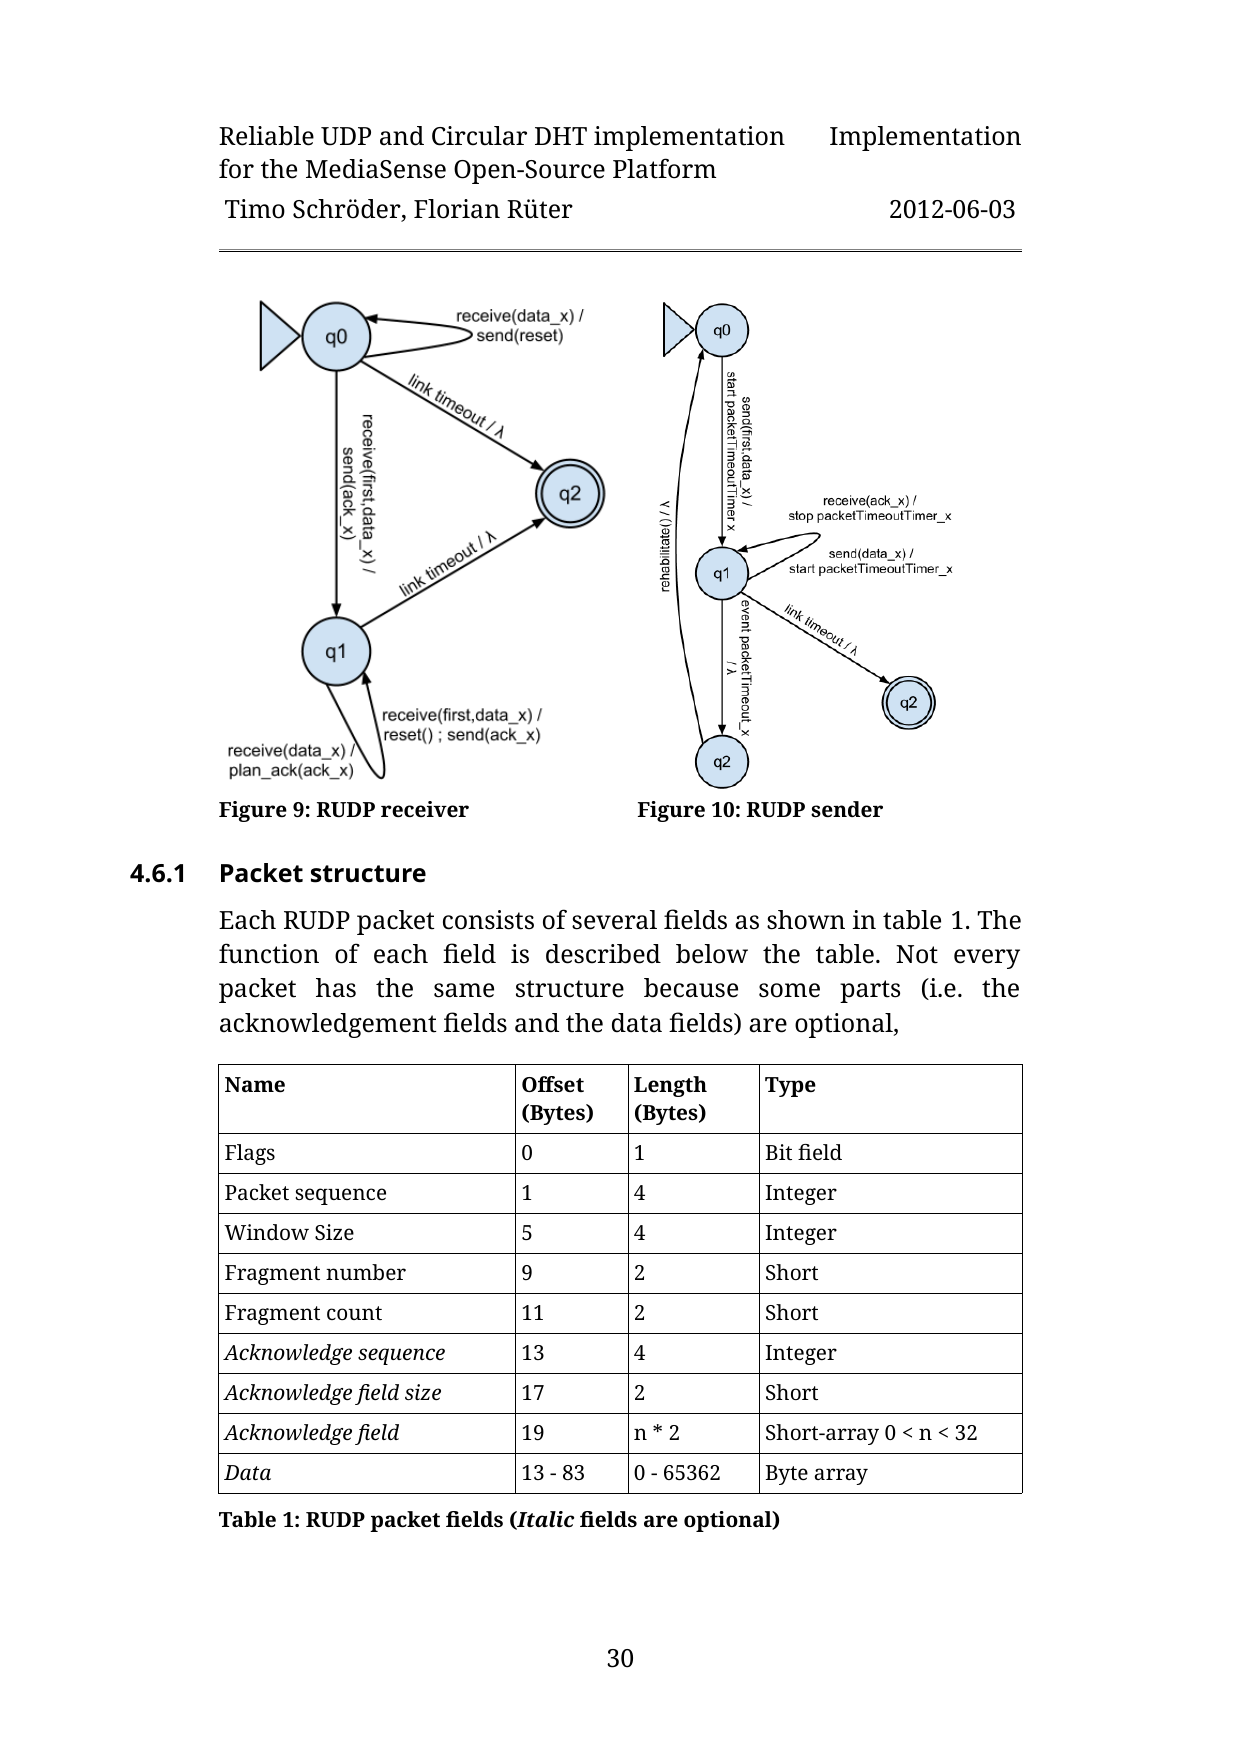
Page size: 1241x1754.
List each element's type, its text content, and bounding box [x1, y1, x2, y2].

table_cell Data [219, 1454, 515, 1492]
table_cell Integer [760, 1334, 1022, 1372]
table_cell Integer [760, 1214, 1022, 1252]
picture [218, 293, 626, 795]
table_cell 2 [629, 1294, 759, 1332]
table_cell 4 [629, 1214, 759, 1252]
table_cell 13 [516, 1334, 628, 1372]
table_cell Packet sequence [219, 1174, 515, 1212]
picture [637, 296, 975, 796]
table_cell Short [760, 1254, 1022, 1292]
table_cell 0 - 65362 [629, 1454, 759, 1492]
text Each RUDP packet consists of several fields as shown in table 1. The function of each field is described below the table. Not every packet has the same structure because some parts (i.e. the acknowledgement fields and the data fields) are optional, [218, 903, 1022, 1039]
table_header Offset (Bytes) [516, 1065, 628, 1132]
table_cell 2 [629, 1374, 759, 1412]
table_cell Integer [760, 1174, 1022, 1212]
table_cell 2 [629, 1254, 759, 1292]
table_cell 5 [516, 1214, 628, 1252]
table_cell Short [760, 1294, 1022, 1332]
text Table 1: RUDP packet fields (Italic fields are optional) [218, 1505, 1022, 1533]
table_cell 11 [516, 1294, 628, 1332]
table_cell Short-array 0 < n < 32 [760, 1414, 1022, 1452]
text Figure 9: RUDP receiver [218, 795, 586, 823]
table_cell 19 [516, 1414, 628, 1452]
table_cell Fragment number [219, 1254, 515, 1292]
table_cell Flags [219, 1134, 515, 1172]
table_cell n * 2 [629, 1414, 759, 1452]
table_cell Acknowledge field [219, 1414, 515, 1452]
table_header Type [760, 1065, 1022, 1132]
table_cell 9 [516, 1254, 628, 1292]
table_cell Short [760, 1374, 1022, 1412]
table_cell 1 [516, 1174, 628, 1212]
text Figure 10: RUDP sender [637, 796, 974, 823]
table_cell Fragment count [219, 1294, 515, 1332]
table_cell 13 - 83 [516, 1454, 628, 1492]
table_header Length (Bytes) [629, 1065, 759, 1132]
table_header Name [219, 1065, 515, 1132]
table_cell 4 [629, 1334, 759, 1372]
table_cell 4 [629, 1174, 759, 1212]
table_cell Acknowledge field size [219, 1374, 515, 1412]
table_cell Byte array [760, 1454, 1022, 1492]
subtitle Packet structure [130, 281, 1022, 890]
table_cell 0 [516, 1134, 628, 1172]
table_cell Bit field [760, 1134, 1022, 1172]
table_cell Acknowledge sequence [219, 1334, 515, 1372]
table_cell 1 [629, 1134, 759, 1172]
table_cell 17 [516, 1374, 628, 1412]
table_cell Window Size [219, 1214, 515, 1252]
